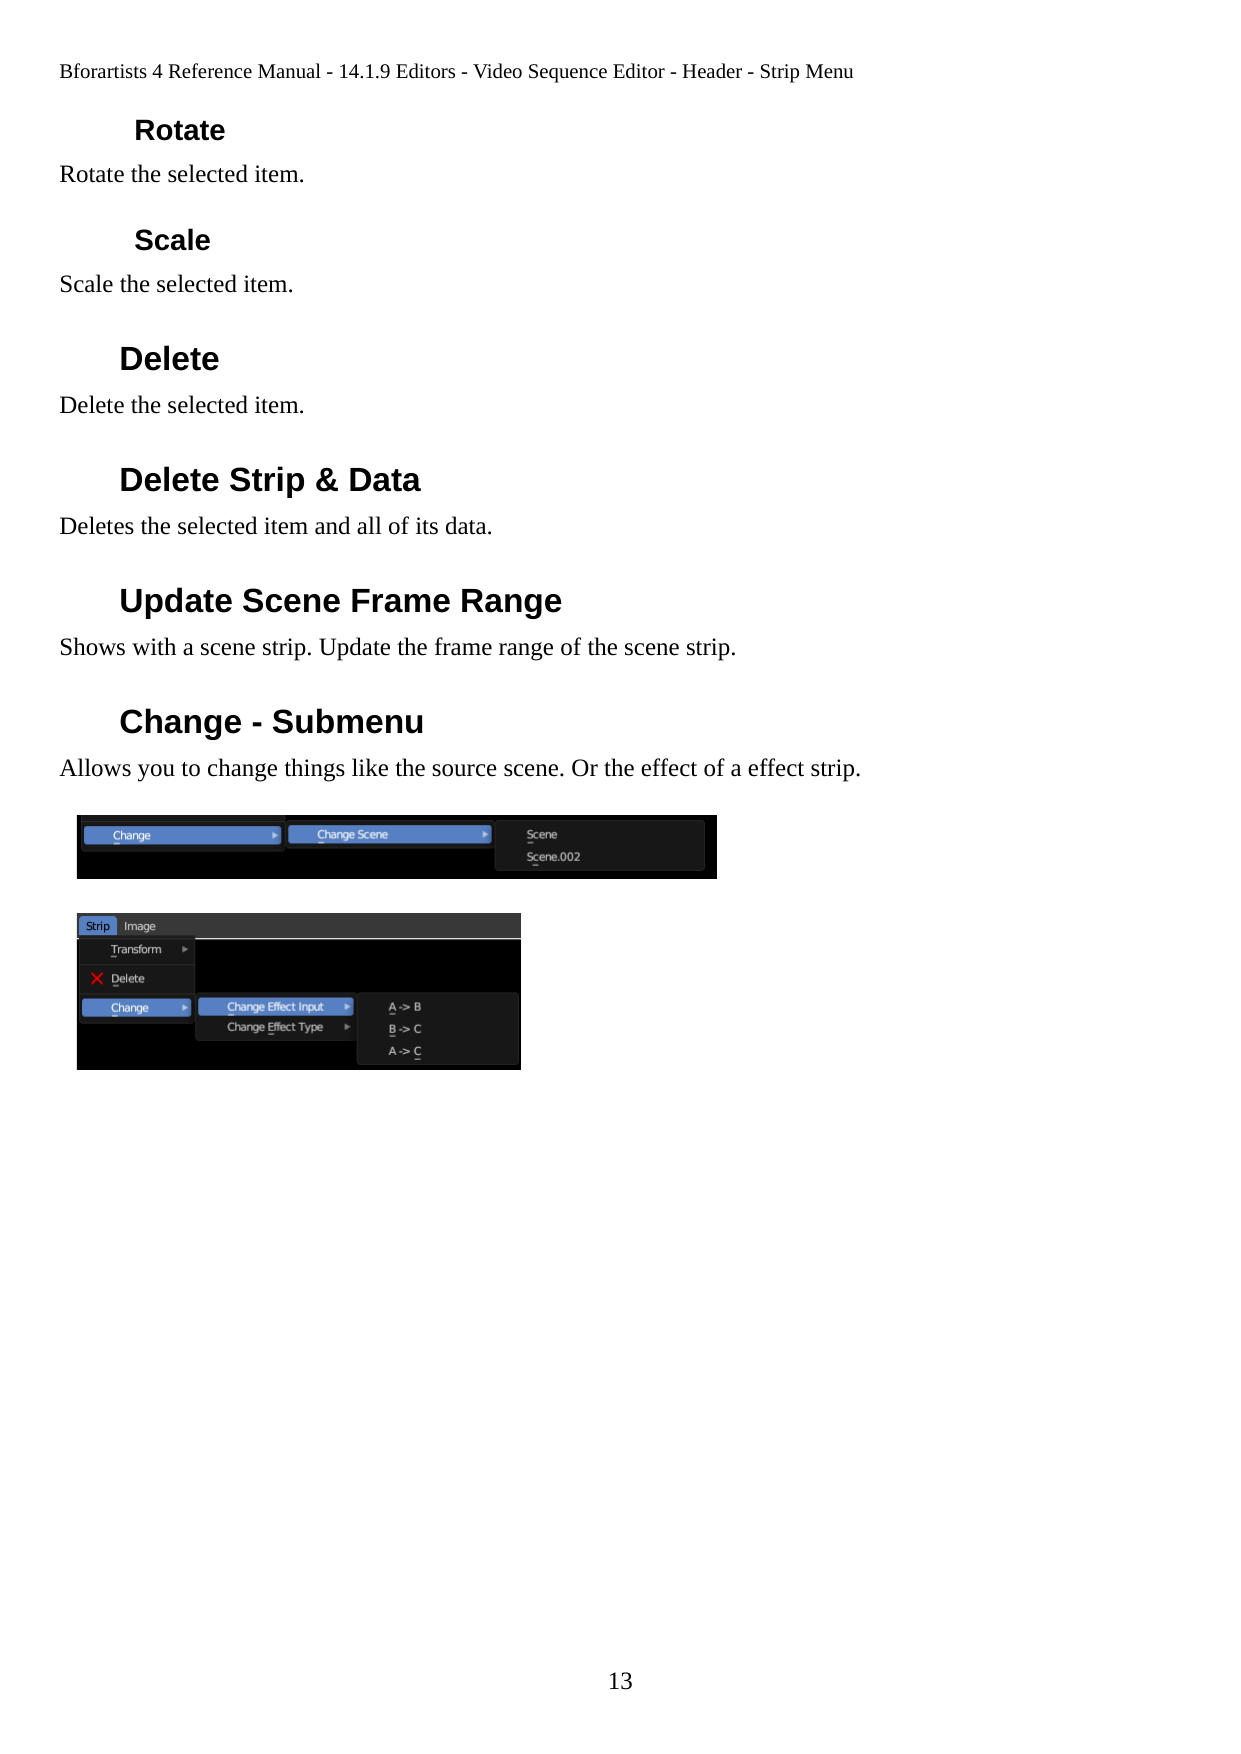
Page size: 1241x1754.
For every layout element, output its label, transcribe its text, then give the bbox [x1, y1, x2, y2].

text Shows with a scene strip. Update the frame range of the scene strip. [59, 632, 1181, 661]
text Delete the selected item. [59, 390, 1181, 418]
text Allows you to change things like the source scene. Or the effect of a effect strip. [59, 753, 1181, 782]
subtitle Change - Submenu [59, 702, 1181, 740]
picture [76, 913, 521, 1070]
subtitle Rotate [59, 113, 1181, 146]
subtitle Scale [59, 222, 1181, 256]
subtitle Update Scene Frame Range [59, 581, 1181, 619]
subtitle Delete Strip & Data [59, 460, 1181, 498]
text Deletes the selected item and all of its data. [59, 511, 1181, 539]
picture [76, 815, 717, 879]
subtitle Delete [59, 339, 1181, 377]
text Scale the selected item. [59, 269, 1181, 297]
text Rotate the selected item. [59, 159, 1181, 188]
